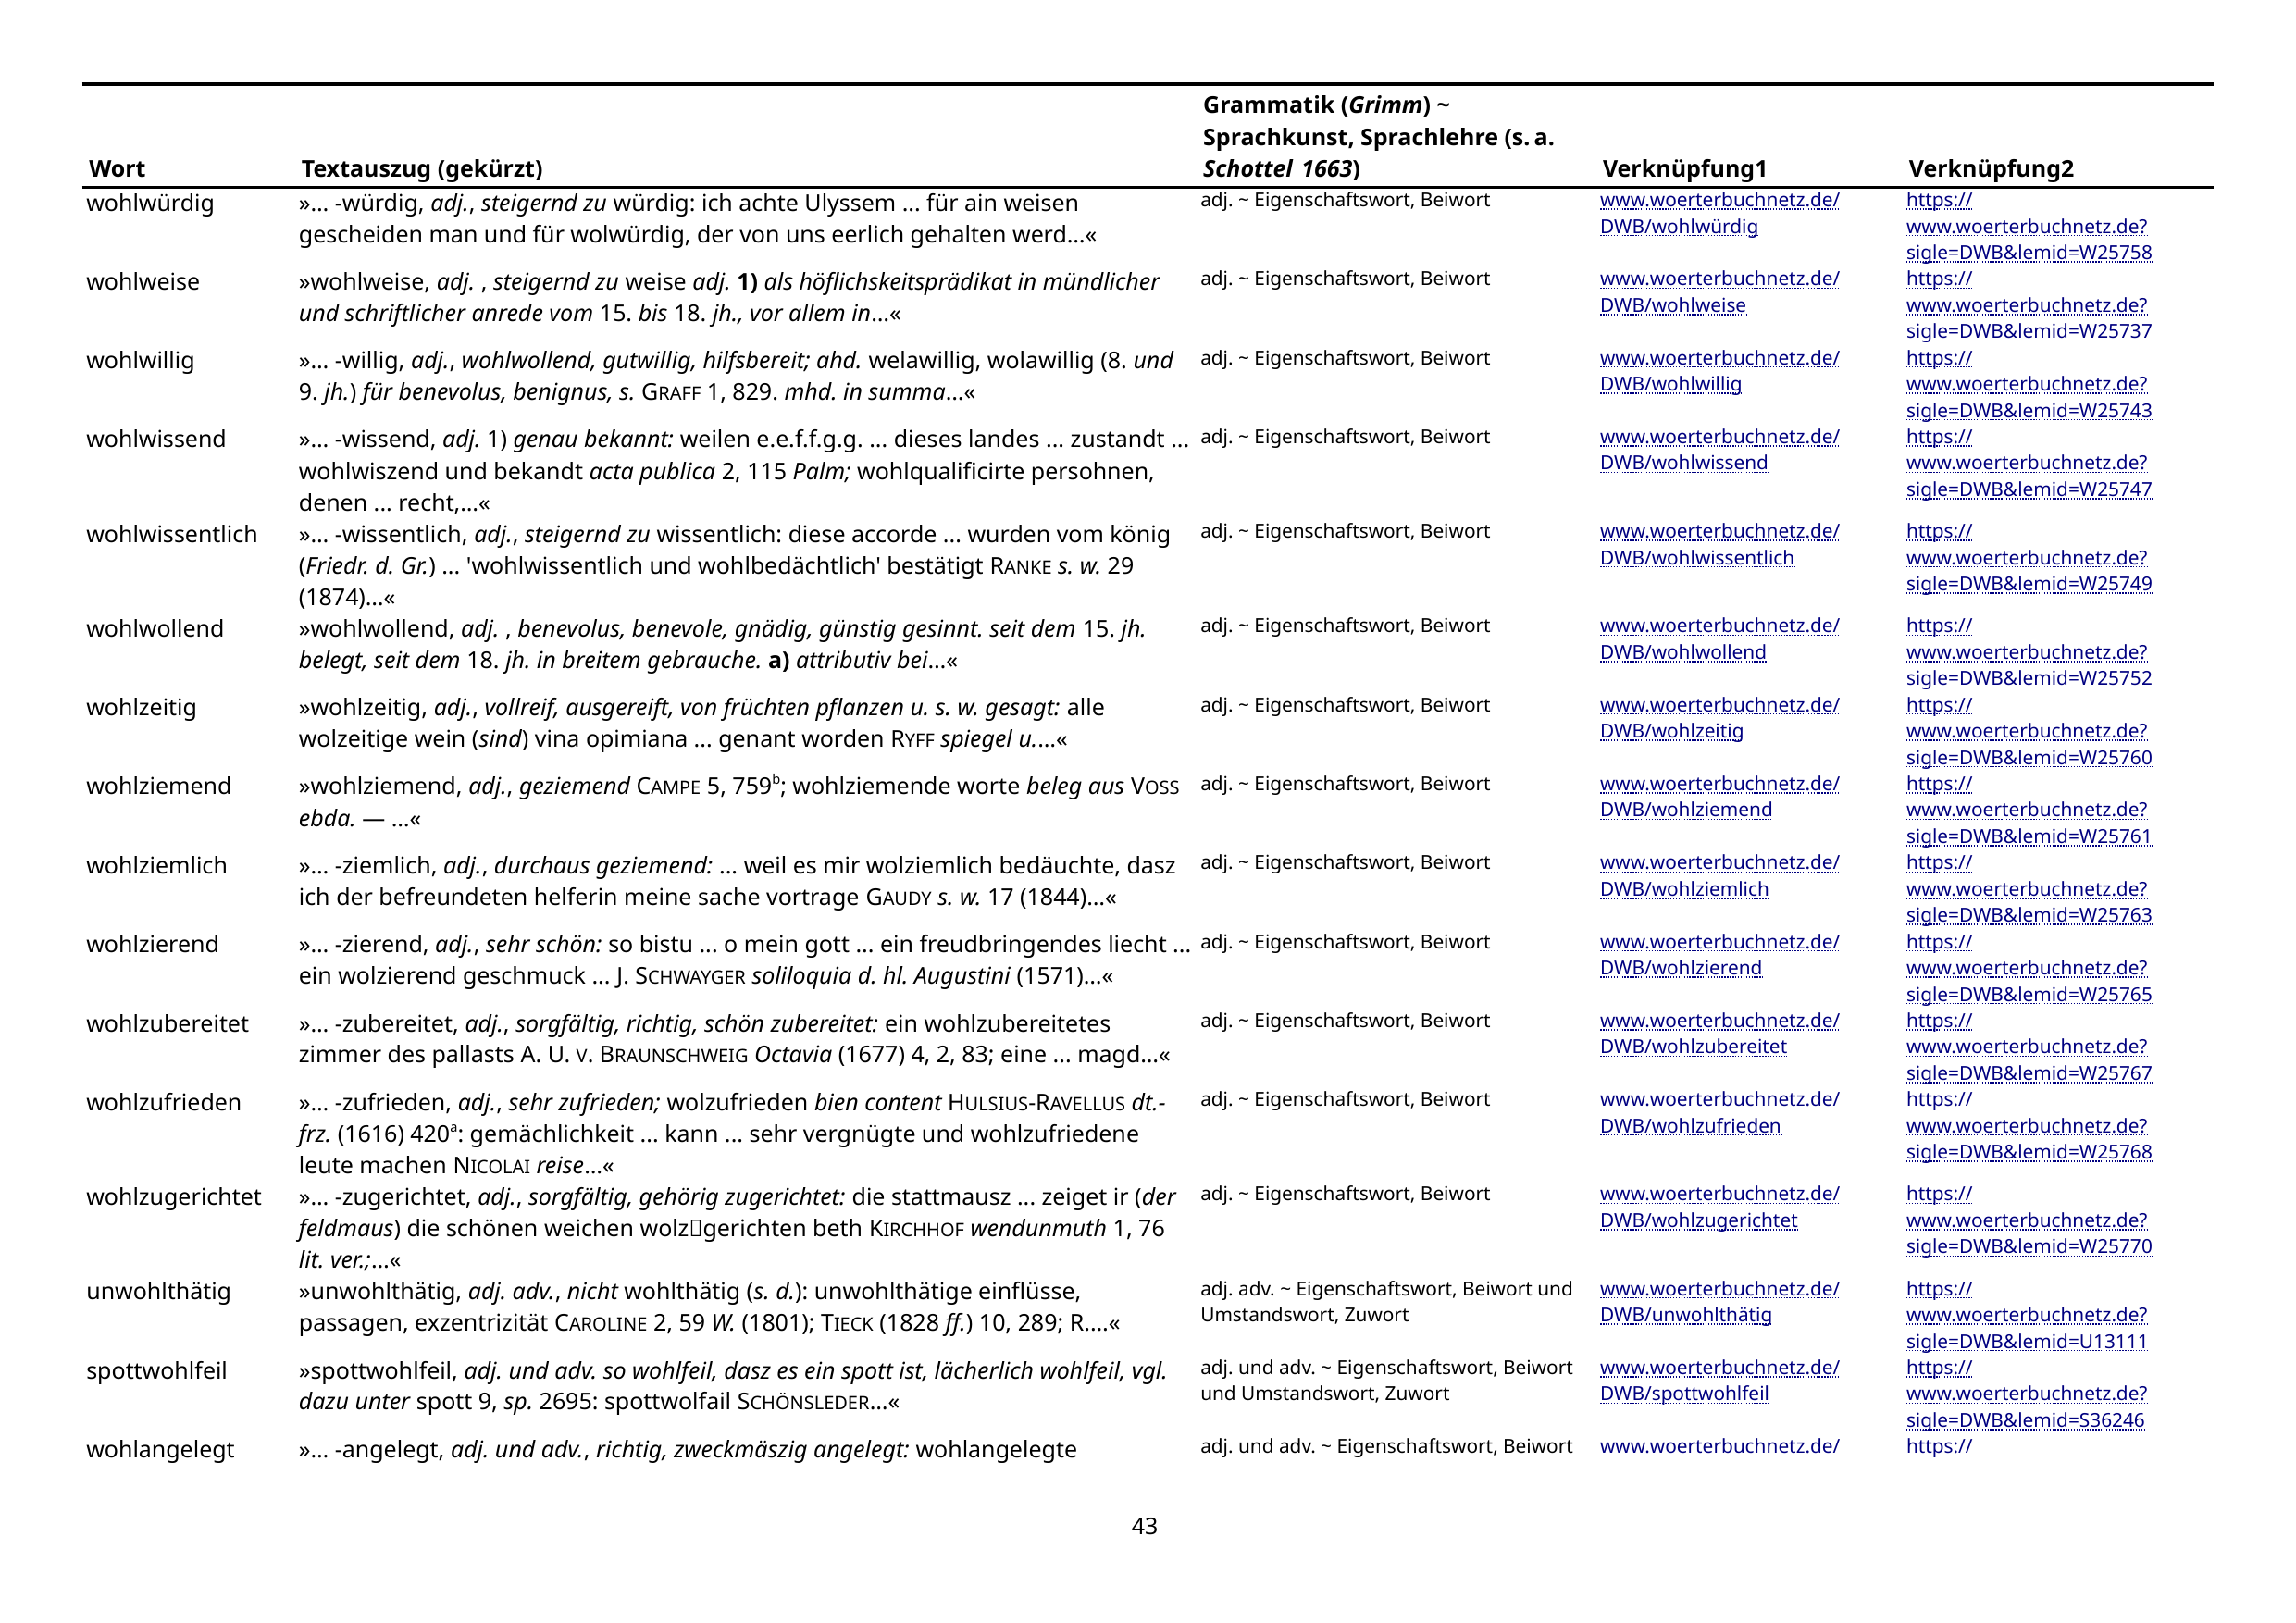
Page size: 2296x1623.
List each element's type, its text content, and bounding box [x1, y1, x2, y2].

table_cell www.woerterbuchnetz.de/DWB/wohlwissend [1596, 423, 1902, 517]
table_cell adj. ~ Eigenschaftswort, Beiwort [1197, 189, 1595, 266]
table_cell wohlzeitig [82, 691, 294, 770]
table_cell wohlwillig [82, 344, 294, 423]
table_cell adj. ~ Eigenschaftswort, Beiwort [1197, 344, 1595, 423]
table_cell adj. ~ Eigenschaftswort, Beiwort [1197, 1007, 1595, 1085]
table_cell www.woerterbuchnetz.de/ [1596, 1433, 1902, 1464]
table_cell https://www.woerterbuchnetz.de?sigle=DWB&lemid=W25770 [1902, 1181, 2214, 1275]
table_cell adj. ~ Eigenschaftswort, Beiwort [1197, 517, 1595, 613]
table_cell www.woerterbuchnetz.de/DWB/wohlwollend [1596, 613, 1902, 691]
table_header Grammatik (Grimm) ~ Sprachkunst, Sprachlehre (s. a. Schottel 1663) [1197, 86, 1595, 186]
table_cell »… -wissend, adj. 1) genau bekannt: weilen e.e.f.f.g.g. ... dieses landes ... zustandt ... wohlwiszend und bekandt acta publica 2, 115 Palm; wohlqualificirte persohnen, denen ... recht,…« [294, 423, 1196, 517]
table_cell »… -zufrieden, adj., sehr zufrieden; wolzufrieden bien content Hulsius-Ravellus dt.-frz. (1616) 420a: gemächlichkeit ... kann ... sehr vergnügte und wohlzufriedene leute machen Nicolai reise…« [294, 1086, 1196, 1181]
table_cell https://www.woerterbuchnetz.de?sigle=DWB&lemid=W25747 [1902, 423, 2214, 517]
table_cell https://www.woerterbuchnetz.de?sigle=DWB&lemid=W25749 [1902, 517, 2214, 613]
table_cell https://www.woerterbuchnetz.de?sigle=DWB&lemid=W25743 [1902, 344, 2214, 423]
table_cell www.woerterbuchnetz.de/DWB/wohlzufrieden [1596, 1086, 1902, 1181]
table_cell spottwohlfeil [82, 1354, 294, 1432]
table_cell adj. ~ Eigenschaftswort, Beiwort [1197, 613, 1595, 691]
table_header Verknüpfung2 [1902, 86, 2214, 186]
table_cell https://www.woerterbuchnetz.de?sigle=DWB&lemid=W25737 [1902, 266, 2214, 344]
table_cell adj. und adv. ~ Eigenschaftswort, Beiwort [1197, 1433, 1595, 1464]
table_cell https://www.woerterbuchnetz.de?sigle=DWB&lemid=W25763 [1902, 849, 2214, 928]
table_header Verknüpfung1 [1596, 86, 1902, 186]
table_cell https://www.woerterbuchnetz.de?sigle=DWB&lemid=W25752 [1902, 613, 2214, 691]
table_cell »wohlwollend, adj. , benevolus, benevole, gnädig, günstig gesinnt. seit dem 15. jh. belegt, seit dem 18. jh. in breitem gebrauche. a) attributiv bei…« [294, 613, 1196, 691]
table_cell wohlangelegt [82, 1433, 294, 1464]
table_cell www.woerterbuchnetz.de/DWB/wohlzugerichtet [1596, 1181, 1902, 1275]
table_cell adj. ~ Eigenschaftswort, Beiwort [1197, 849, 1595, 928]
table_cell https://www.woerterbuchnetz.de?sigle=DWB&lemid=W25758 [1902, 189, 2214, 266]
table_cell https://www.woerterbuchnetz.de?sigle=DWB&lemid=W25767 [1902, 1007, 2214, 1085]
table_cell »… -wissentlich, adj., steigernd zu wissentlich: diese accorde ... wurden vom könig (Friedr. d. Gr.) ... 'wohlwissentlich und wohlbedächtlich' bestätigt Ranke s. w. 29 (1874)…« [294, 517, 1196, 613]
table_cell wohlweise [82, 266, 294, 344]
table_cell www.woerterbuchnetz.de/DWB/wohlweise [1596, 266, 1902, 344]
table_cell adj. ~ Eigenschaftswort, Beiwort [1197, 1181, 1595, 1275]
table_cell www.woerterbuchnetz.de/DWB/wohlwillig [1596, 344, 1902, 423]
table_header Textauszug (gekürzt) [294, 86, 1196, 186]
table_cell https://www.woerterbuchnetz.de?sigle=DWB&lemid=W25760 [1902, 691, 2214, 770]
table_cell www.woerterbuchnetz.de/DWB/unwohlthätig [1596, 1275, 1902, 1354]
table_cell www.woerterbuchnetz.de/DWB/wohlziemend [1596, 770, 1902, 849]
table_cell unwohlthätig [82, 1275, 294, 1354]
table_cell wohlzufrieden [82, 1086, 294, 1181]
table_cell www.woerterbuchnetz.de/DWB/wohlwissentlich [1596, 517, 1902, 613]
table_header Wort [82, 86, 294, 186]
table_cell »wohlziemend, adj., geziemend Campe 5, 759b; wohlziemende worte beleg aus Voss ebda. — …« [294, 770, 1196, 849]
table_cell »… -angelegt, adj. und adv., richtig, zweckmäszig angelegt: wohlangelegte [294, 1433, 1196, 1464]
table_cell »… -würdig, adj., steigernd zu würdig: ich achte Ulyssem ... für ain weisen gescheiden man und für wolwürdig, der von uns eerlich gehalten werd…« [294, 189, 1196, 266]
table_cell »spottwohlfeil, adj. und adv. so wohlfeil, dasz es ein spott ist, lächerlich wohlfeil, vgl. dazu unter spott 9, sp. 2695: spottwolfail Schönsleder…« [294, 1354, 1196, 1432]
table_cell »… -ziemlich, adj., durchaus geziemend: ... weil es mir wolziemlich bedäuchte, dasz ich der befreundeten helferin meine sache vortrage Gaudy s. w. 17 (1844)…« [294, 849, 1196, 928]
table_cell https://www.woerterbuchnetz.de?sigle=DWB&lemid=S36246 [1902, 1354, 2214, 1432]
table_cell adj. ~ Eigenschaftswort, Beiwort [1197, 770, 1595, 849]
table_cell adj. adv. ~ Eigenschaftswort, Beiwort und Umstandswort, Zuwort [1197, 1275, 1595, 1354]
table_cell »… -zugerichtet, adj., sorgfältig, gehörig zugerichtet: die stattmausz ... zeiget ir (der feldmaus) die schönen weichen wolzgerichten beth Kirchhof wendunmuth 1, 76 lit. ver.;…« [294, 1181, 1196, 1275]
table_cell »wohlzeitig, adj., vollreif, ausgereift, von früchten pflanzen u. s. w. gesagt: alle wolzeitige wein (sind) vina opimiana ... genant worden Ryff spiegel u.…« [294, 691, 1196, 770]
table_cell https://www.woerterbuchnetz.de?sigle=DWB&lemid=W25765 [1902, 928, 2214, 1007]
table_cell »… -zierend, adj., sehr schön: so bistu ... o mein gott ... ein freudbringendes liecht ... ein wolzierend geschmuck ... J. Schwayger soliloquia d. hl. Augustini (1571)…« [294, 928, 1196, 1007]
table_cell wohlziemlich [82, 849, 294, 928]
table_cell https://www.woerterbuchnetz.de?sigle=DWB&lemid=U13111 [1902, 1275, 2214, 1354]
table_cell wohlwürdig [82, 189, 294, 266]
table_cell wohlziemend [82, 770, 294, 849]
table_cell wohlzubereitet [82, 1007, 294, 1085]
table_cell adj. und adv. ~ Eigenschaftswort, Beiwort und Umstandswort, Zuwort [1197, 1354, 1595, 1432]
table_cell »… -willig, adj., wohlwollend, gutwillig, hilfsbereit; ahd. welawillig, wolawillig (8. und 9. jh.) für benevolus, benignus, s. Graff 1, 829. mhd. in summa…« [294, 344, 1196, 423]
table_cell adj. ~ Eigenschaftswort, Beiwort [1197, 928, 1595, 1007]
table_cell https:// [1902, 1433, 2214, 1464]
table_cell www.woerterbuchnetz.de/DWB/wohlwürdig [1596, 189, 1902, 266]
table_cell https://www.woerterbuchnetz.de?sigle=DWB&lemid=W25768 [1902, 1086, 2214, 1181]
table_cell »wohlweise, adj. , steigernd zu weise adj. 1) als höflichskeitsprädikat in mündlicher und schriftlicher anrede vom 15. bis 18. jh., vor allem in…« [294, 266, 1196, 344]
table_cell wohlwollend [82, 613, 294, 691]
table_cell »unwohlthätig, adj. adv., nicht wohlthätig (s. d.): unwohlthätige einflüsse, passagen, exzentrizität Caroline 2, 59 W. (1801); Tieck (1828 ff.) 10, 289; R.…« [294, 1275, 1196, 1354]
table_cell adj. ~ Eigenschaftswort, Beiwort [1197, 1086, 1595, 1181]
table_cell www.woerterbuchnetz.de/DWB/wohlzubereitet [1596, 1007, 1902, 1085]
table_cell wohlzugerichtet [82, 1181, 294, 1275]
table_cell www.woerterbuchnetz.de/DWB/spottwohlfeil [1596, 1354, 1902, 1432]
table_cell wohlwissentlich [82, 517, 294, 613]
table_cell adj. ~ Eigenschaftswort, Beiwort [1197, 266, 1595, 344]
table_cell adj. ~ Eigenschaftswort, Beiwort [1197, 423, 1595, 517]
table_cell wohlwissend [82, 423, 294, 517]
table_cell www.woerterbuchnetz.de/DWB/wohlzierend [1596, 928, 1902, 1007]
table_cell https://www.woerterbuchnetz.de?sigle=DWB&lemid=W25761 [1902, 770, 2214, 849]
table_cell »… -zubereitet, adj., sorgfältig, richtig, schön zubereitet: ein wohlzubereitetes zimmer des pallasts A. U. v. Braunschweig Octavia (1677) 4, 2, 83; eine ... magd…« [294, 1007, 1196, 1085]
table_cell www.woerterbuchnetz.de/DWB/wohlziemlich [1596, 849, 1902, 928]
table_cell adj. ~ Eigenschaftswort, Beiwort [1197, 691, 1595, 770]
table_cell wohlzierend [82, 928, 294, 1007]
table_cell www.woerterbuchnetz.de/DWB/wohlzeitig [1596, 691, 1902, 770]
